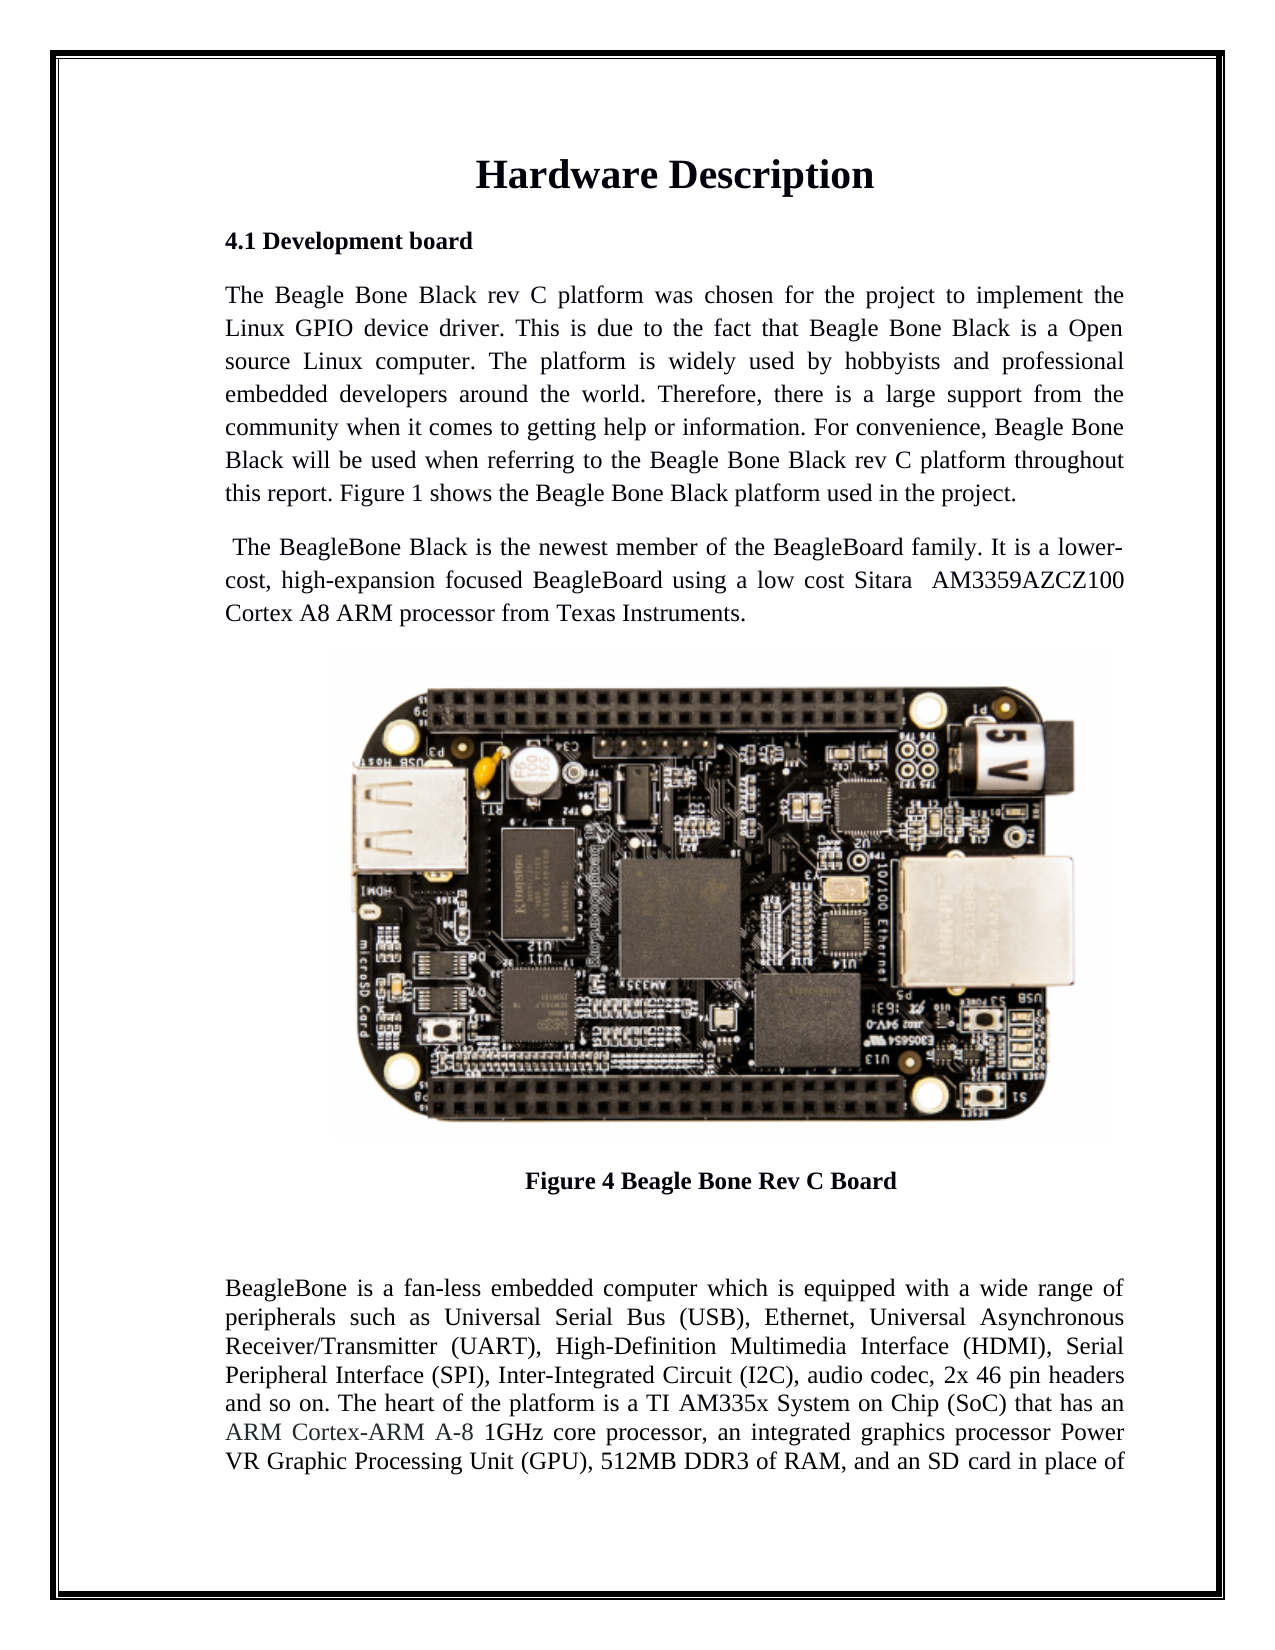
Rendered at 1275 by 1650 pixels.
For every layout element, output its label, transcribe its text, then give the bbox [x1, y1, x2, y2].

picture [331, 651, 1113, 1141]
text Hardware Description [225, 150, 1125, 198]
text 4.1 Development board [225, 226, 1125, 255]
text BeagleBone is a fan-less embedded computer which is equipped with a wide range of peripherals such as Universal Serial Bus (USB), Ethernet, Universal Asynchronous Receiver/Transmitter (UART), High-Definition Multimedia Interface (HDMI), Serial Peripheral Interface (SPI), Inter-Integrated Circuit (I2C), audio codec, 2x 46 pin headers and so on. The heart of the platform is a TI AM335x System on Chip (SoC) that has an ARM Cortex-ARM A-8 1GHz core processor, an integrated graphics processor Power VR Graphic Processing Unit (GPU), 512MB DDR3 of RAM, and an SD card in place of [225, 1273, 1125, 1475]
text The Beagle Bone Black rev C platform was chosen for the project to implement the Linux GPIO device driver. This is due to the fact that Beagle Bone Black is a Open source Linux computer. The platform is widely used by hobbyists and professional embedded developers around the world. Therefore, there is a large support from the community when it comes to getting help or information. For convenience, Beagle Bone Black will be used when referring to the Beagle Bone Black rev C platform throughout this report. Figure 1 shows the Beagle Bone Black platform used in the project. [225, 280, 1125, 507]
text Figure 4 Beagle Bone Rev C Board [225, 1166, 1125, 1194]
text The BeagleBone Black is the newest member of the BeagleBoard family. It is a lower-cost, high-expansion focused BeagleBoard using a low cost Sitara AM3359AZCZ100 Cortex A8 ARM processor from Texas Instruments. [225, 532, 1125, 627]
